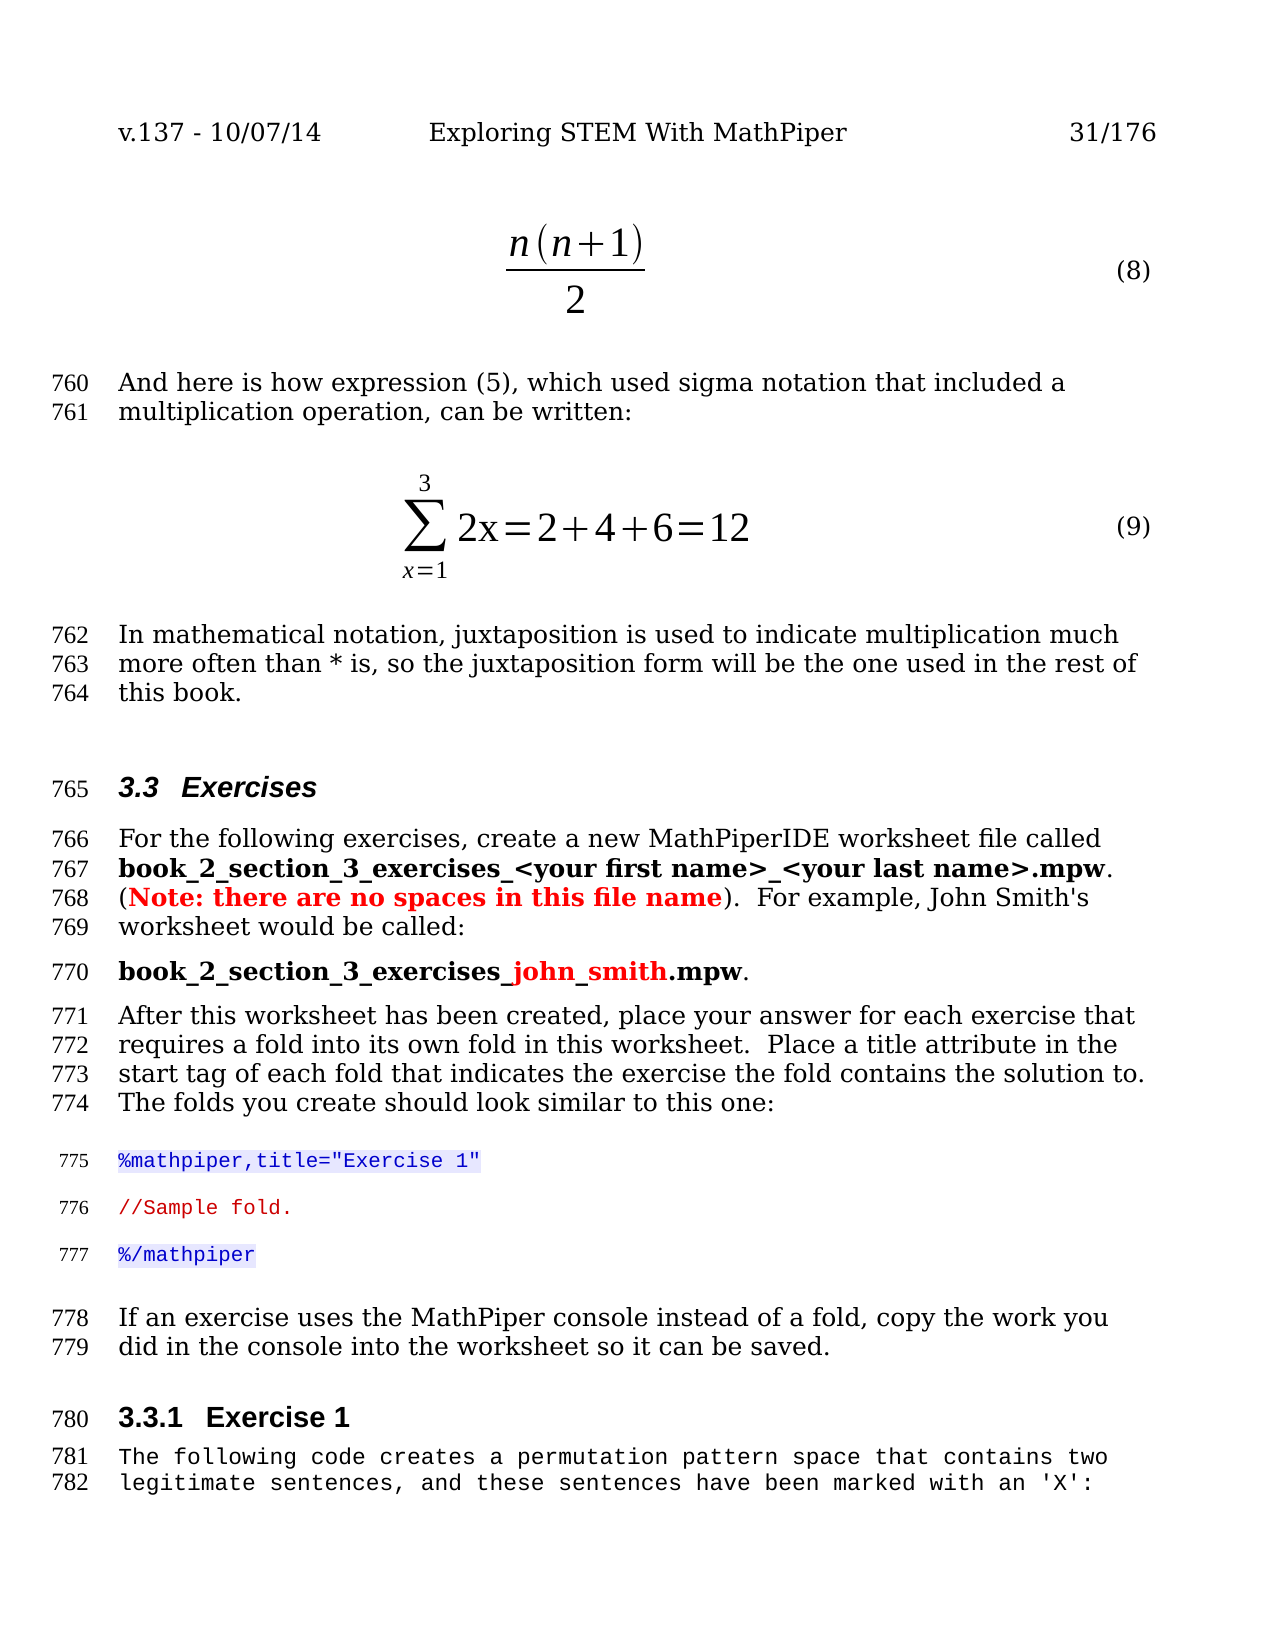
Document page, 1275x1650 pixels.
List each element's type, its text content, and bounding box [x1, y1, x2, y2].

table_header (8) [1041, 212, 1157, 330]
text The following code creates a permutation pattern space that contains two legitimate sentences, and these sentences have been marked with an 'X': [118, 1446, 1157, 1497]
table_header [118, 212, 1041, 330]
text After this worksheet has been created, place your answer for each exercise that requires a fold into its own fold in this worksheet. Place a title attribute in the start tag of each fold that indicates the exercise the fold contains the solution to. The folds you create should look similar to this one: [118, 1001, 1157, 1118]
text If an exercise uses the MathPiper console instead of a fold, copy the work you did in the console into the worksheet so it can be saved. [118, 1303, 1157, 1361]
subtitle Exercise 1 [118, 1400, 1157, 1434]
text %/mathpiper [118, 1244, 1157, 1268]
text In mathematical notation, juxtaposition is used to indicate multiplication much more often than * is, so the juxtaposition form will be the one used in the rest of this book. [118, 620, 1157, 707]
table_header (9) [1041, 462, 1157, 591]
text //Sample fold. [118, 1197, 1157, 1221]
text book_2_section_3_exercises_john_smith.mpw. [118, 957, 1157, 986]
text For the following exercises, create a new MathPiperIDE worksheet file called book_2_section_3_exercises_<your first name>_<your last name>.mpw. (Note: there are no spaces in this file name). For example, John Smith's worksheet would be called: [118, 824, 1157, 942]
text %mathpiper,title="Exercise 1" [118, 1149, 1157, 1173]
table_header [118, 462, 1041, 591]
text And here is how expression (5), which used sigma notation that included a multiplication operation, can be written: [118, 368, 1157, 427]
subtitle Exercises [118, 770, 1157, 803]
